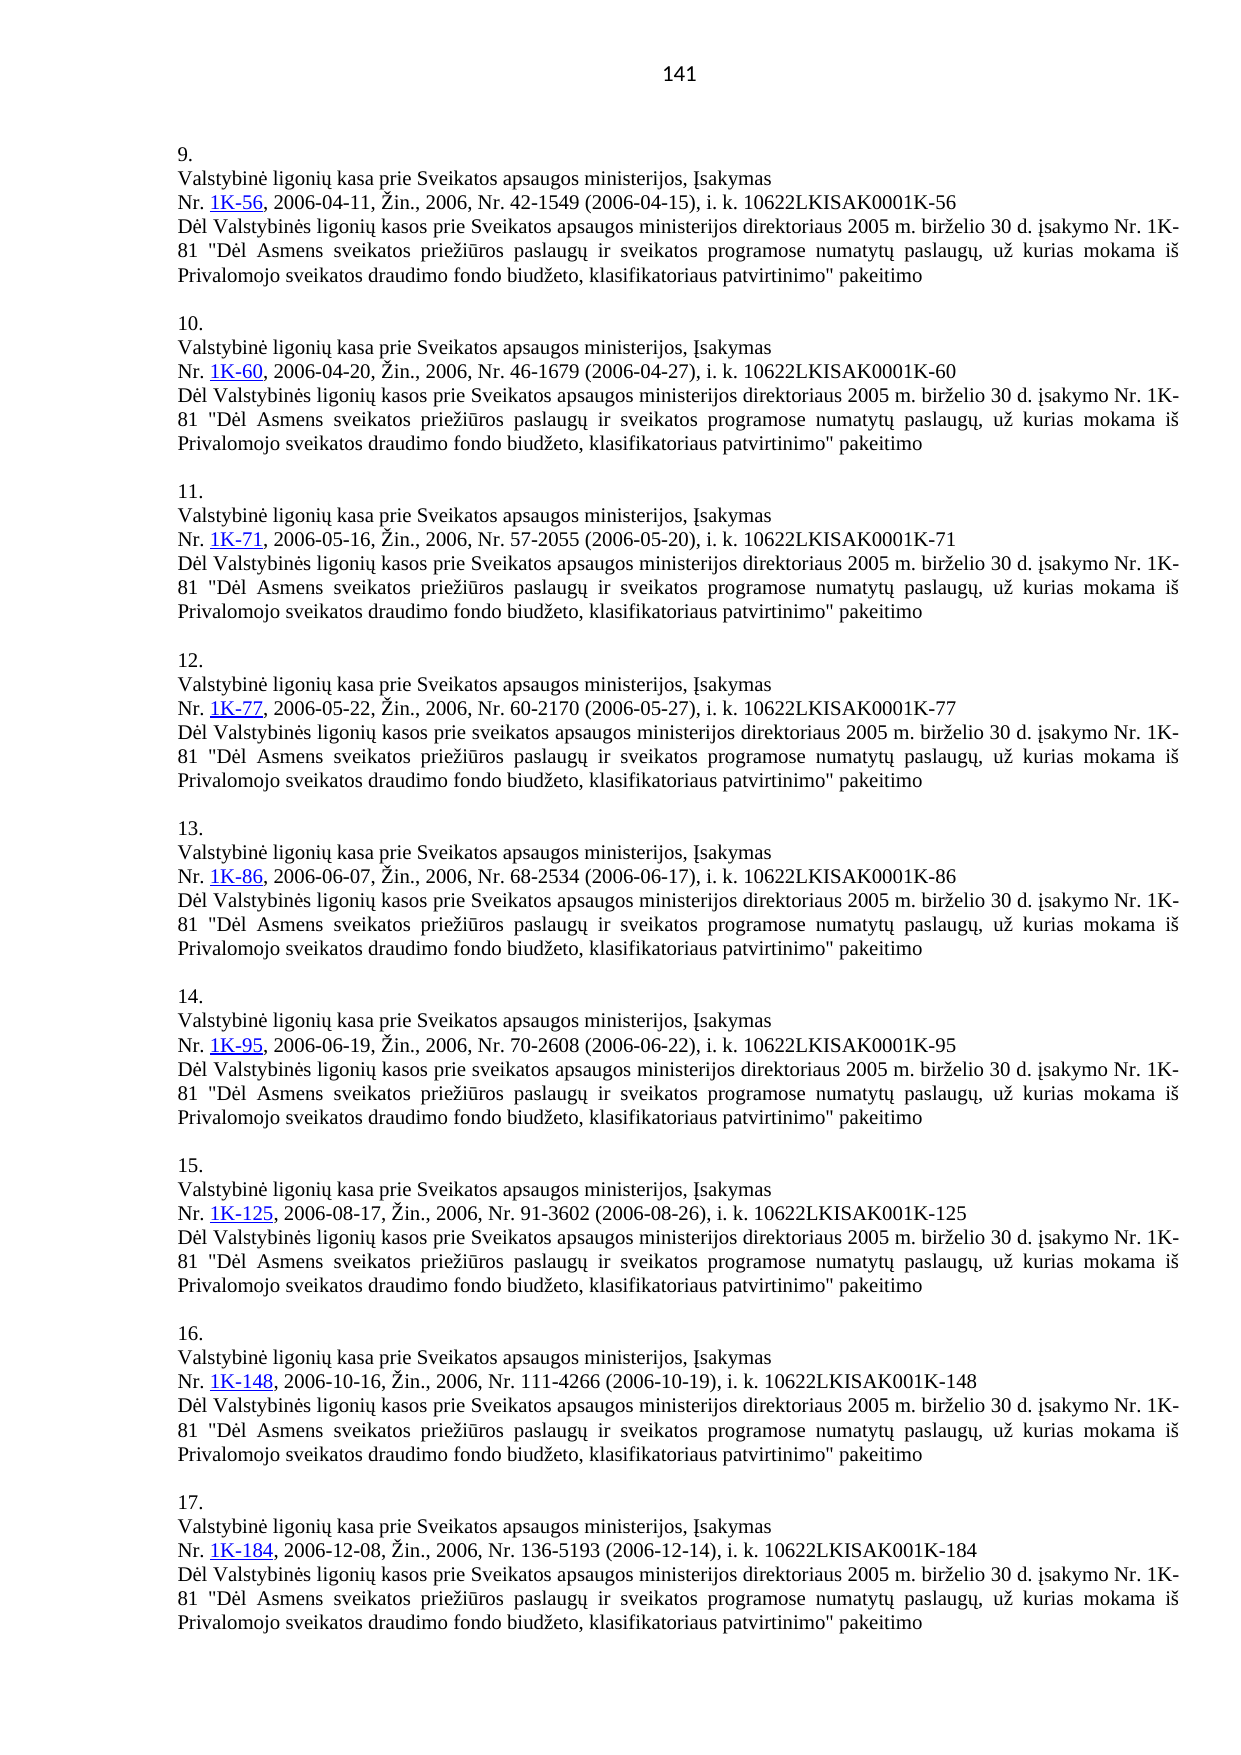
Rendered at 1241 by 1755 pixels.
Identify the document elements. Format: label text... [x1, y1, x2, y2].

text Valstybinė ligonių kasa prie Sveikatos apsaugos ministerijos, Įsakymas [177, 1514, 1181, 1538]
text Dėl Valstybinės ligonių kasos prie Sveikatos apsaugos ministerijos direktoriaus 2005 m. birželio 30 d. įsakymo Nr. 1K-81 "Dėl Asmens sveikatos priežiūros paslaugų ir sveikatos programose numatytų paslaugų, už kurias mokama iš Privalomojo sveikatos draudimo fondo biudžeto, klasifikatoriaus patvirtinimo" pakeitimo [177, 1562, 1181, 1634]
text 15. [177, 1153, 1181, 1177]
text Nr. 1K-56, 2006-04-11, Žin., 2006, Nr. 42-1549 (2006-04-15), i. k. 10622LKISAK0001K-56 [177, 190, 1181, 214]
text Nr. 1K-148, 2006-10-16, Žin., 2006, Nr. 111-4266 (2006-10-19), i. k. 10622LKISAK001K-148 [177, 1369, 1181, 1393]
text Valstybinė ligonių kasa prie Sveikatos apsaugos ministerijos, Įsakymas [177, 1345, 1181, 1369]
text Dėl Valstybinės ligonių kasos prie Sveikatos apsaugos ministerijos direktoriaus 2005 m. birželio 30 d. įsakymo Nr. 1K-81 "Dėl Asmens sveikatos priežiūros paslaugų ir sveikatos programose numatytų paslaugų, už kurias mokama iš Privalomojo sveikatos draudimo fondo biudžeto, klasifikatoriaus patvirtinimo" pakeitimo [177, 1393, 1181, 1466]
text 17. [177, 1490, 1181, 1514]
text Valstybinė ligonių kasa prie Sveikatos apsaugos ministerijos, Įsakymas [177, 1008, 1181, 1032]
text Valstybinė ligonių kasa prie Sveikatos apsaugos ministerijos, Įsakymas [177, 335, 1181, 359]
text Nr. 1K-184, 2006-12-08, Žin., 2006, Nr. 136-5193 (2006-12-14), i. k. 10622LKISAK001K-184 [177, 1538, 1181, 1562]
text 13. [177, 816, 1181, 840]
text 16. [177, 1321, 1181, 1345]
text Dėl Valstybinės ligonių kasos prie Sveikatos apsaugos ministerijos direktoriaus 2005 m. birželio 30 d. įsakymo Nr. 1K-81 "Dėl Asmens sveikatos priežiūros paslaugų ir sveikatos programose numatytų paslaugų, už kurias mokama iš Privalomojo sveikatos draudimo fondo biudžeto, klasifikatoriaus patvirtinimo" pakeitimo [177, 888, 1181, 960]
text Valstybinė ligonių kasa prie Sveikatos apsaugos ministerijos, Įsakymas [177, 672, 1181, 696]
text 10. [177, 311, 1181, 335]
text 11. [177, 479, 1181, 503]
text Valstybinė ligonių kasa prie Sveikatos apsaugos ministerijos, Įsakymas [177, 840, 1181, 864]
text 14. [177, 984, 1181, 1008]
text Nr. 1K-77, 2006-05-22, Žin., 2006, Nr. 60-2170 (2006-05-27), i. k. 10622LKISAK0001K-77 [177, 696, 1181, 720]
text Dėl Valstybinės ligonių kasos prie sveikatos apsaugos ministerijos direktoriaus 2005 m. birželio 30 d. įsakymo Nr. 1K-81 "Dėl Asmens sveikatos priežiūros paslaugų ir sveikatos programose numatytų paslaugų, už kurias mokama iš Privalomojo sveikatos draudimo fondo biudžeto, klasifikatoriaus patvirtinimo" pakeitimo [177, 1057, 1181, 1129]
text Valstybinė ligonių kasa prie Sveikatos apsaugos ministerijos, Įsakymas [177, 503, 1181, 527]
text 9. [177, 142, 1181, 166]
text Dėl Valstybinės ligonių kasos prie sveikatos apsaugos ministerijos direktoriaus 2005 m. birželio 30 d. įsakymo Nr. 1K-81 "Dėl Asmens sveikatos priežiūros paslaugų ir sveikatos programose numatytų paslaugų, už kurias mokama iš Privalomojo sveikatos draudimo fondo biudžeto, klasifikatoriaus patvirtinimo" pakeitimo [177, 720, 1181, 792]
text Nr. 1K-60, 2006-04-20, Žin., 2006, Nr. 46-1679 (2006-04-27), i. k. 10622LKISAK0001K-60 [177, 359, 1181, 383]
text 12. [177, 647, 1181, 672]
text Nr. 1K-71, 2006-05-16, Žin., 2006, Nr. 57-2055 (2006-05-20), i. k. 10622LKISAK0001K-71 [177, 527, 1181, 551]
text Dėl Valstybinės ligonių kasos prie Sveikatos apsaugos ministerijos direktoriaus 2005 m. birželio 30 d. įsakymo Nr. 1K-81 "Dėl Asmens sveikatos priežiūros paslaugų ir sveikatos programose numatytų paslaugų, už kurias mokama iš Privalomojo sveikatos draudimo fondo biudžeto, klasifikatoriaus patvirtinimo" pakeitimo [177, 551, 1181, 623]
text Valstybinė ligonių kasa prie Sveikatos apsaugos ministerijos, Įsakymas [177, 166, 1181, 190]
text Nr. 1K-86, 2006-06-07, Žin., 2006, Nr. 68-2534 (2006-06-17), i. k. 10622LKISAK0001K-86 [177, 864, 1181, 888]
text Dėl Valstybinės ligonių kasos prie Sveikatos apsaugos ministerijos direktoriaus 2005 m. birželio 30 d. įsakymo Nr. 1K-81 "Dėl Asmens sveikatos priežiūros paslaugų ir sveikatos programose numatytų paslaugų, už kurias mokama iš Privalomojo sveikatos draudimo fondo biudžeto, klasifikatoriaus patvirtinimo" pakeitimo [177, 1225, 1181, 1297]
text Nr. 1K-95, 2006-06-19, Žin., 2006, Nr. 70-2608 (2006-06-22), i. k. 10622LKISAK0001K-95 [177, 1032, 1181, 1057]
text Dėl Valstybinės ligonių kasos prie Sveikatos apsaugos ministerijos direktoriaus 2005 m. birželio 30 d. įsakymo Nr. 1K-81 "Dėl Asmens sveikatos priežiūros paslaugų ir sveikatos programose numatytų paslaugų, už kurias mokama iš Privalomojo sveikatos draudimo fondo biudžeto, klasifikatoriaus patvirtinimo" pakeitimo [177, 383, 1181, 455]
text Nr. 1K-125, 2006-08-17, Žin., 2006, Nr. 91-3602 (2006-08-26), i. k. 10622LKISAK001K-125 [177, 1201, 1181, 1225]
text Valstybinė ligonių kasa prie Sveikatos apsaugos ministerijos, Įsakymas [177, 1177, 1181, 1201]
text Dėl Valstybinės ligonių kasos prie Sveikatos apsaugos ministerijos direktoriaus 2005 m. birželio 30 d. įsakymo Nr. 1K-81 "Dėl Asmens sveikatos priežiūros paslaugų ir sveikatos programose numatytų paslaugų, už kurias mokama iš Privalomojo sveikatos draudimo fondo biudžeto, klasifikatoriaus patvirtinimo" pakeitimo [177, 214, 1181, 287]
